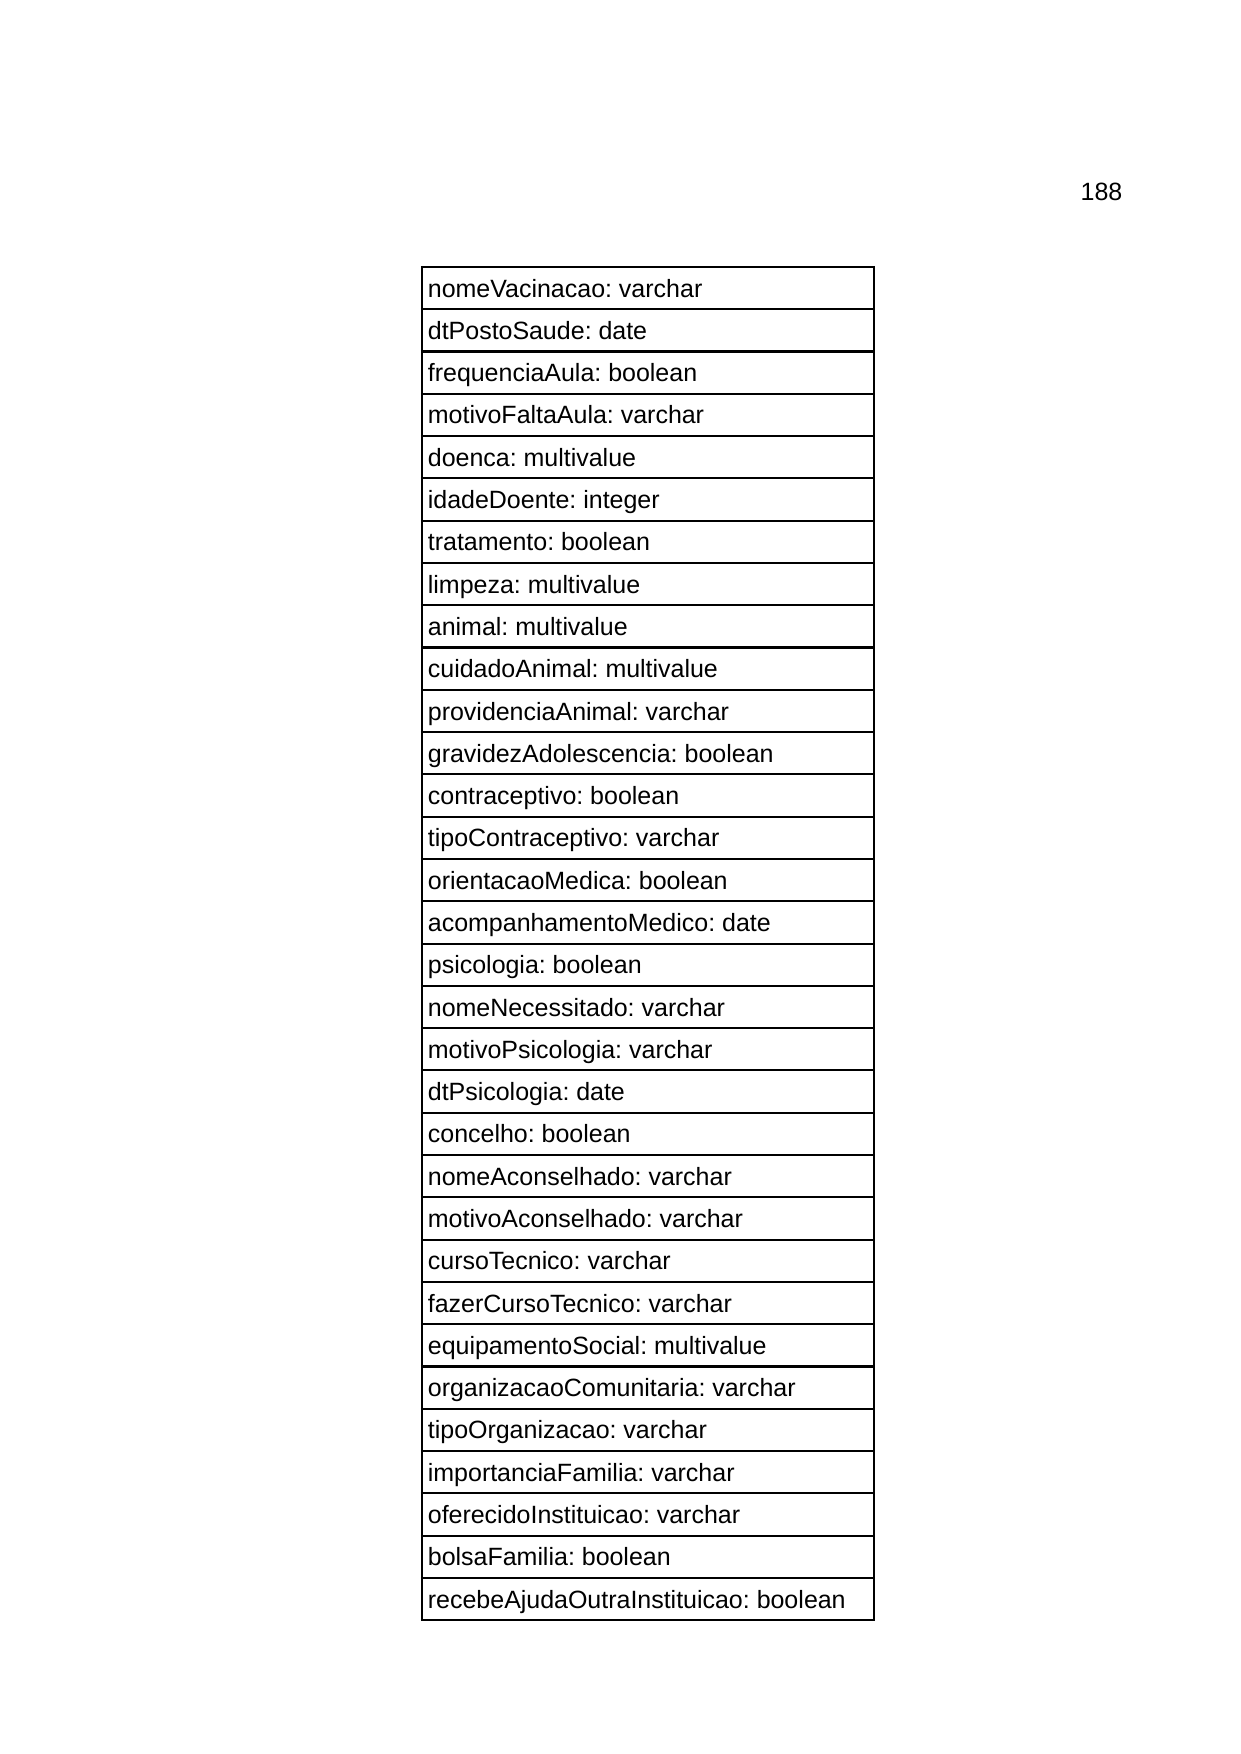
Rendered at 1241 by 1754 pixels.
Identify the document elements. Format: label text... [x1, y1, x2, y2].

table_cell nomeVacinacao: varchar [423, 268, 873, 308]
table_cell acompanhamentoMedico: date [423, 902, 873, 942]
table_cell organizacaoComunitaria: varchar [423, 1368, 873, 1408]
table_cell tipoContraceptivo: varchar [423, 818, 873, 858]
table_cell orientacaoMedica: boolean [423, 860, 873, 900]
table_cell motivoPsicologia: varchar [423, 1029, 873, 1069]
table_cell dtPsicologia: date [423, 1071, 873, 1112]
table_cell oferecidoInstituicao: varchar [423, 1494, 873, 1534]
table_cell idadeDoente: integer [423, 479, 873, 519]
table_cell bolsaFamilia: boolean [423, 1537, 873, 1577]
table_cell motivoAconselhado: varchar [423, 1198, 873, 1238]
table_cell fazerCursoTecnico: varchar [423, 1283, 873, 1323]
table_cell frequenciaAula: boolean [423, 353, 873, 393]
table_cell concelho: boolean [423, 1114, 873, 1154]
table_cell limpeza: multivalue [423, 564, 873, 604]
table_cell cuidadoAnimal: multivalue [423, 649, 873, 689]
table_cell psicologia: boolean [423, 945, 873, 985]
table_cell providenciaAnimal: varchar [423, 691, 873, 731]
table_cell tratamento: boolean [423, 522, 873, 562]
table_cell animal: multivalue [423, 606, 873, 646]
table_cell recebeAjudaOutraInstituicao: boolean [423, 1579, 873, 1619]
table_cell dtPostoSaude: date [423, 310, 873, 350]
table_cell contraceptivo: boolean [423, 775, 873, 816]
table_cell nomeNecessitado: varchar [423, 987, 873, 1027]
table_cell nomeAconselhado: varchar [423, 1156, 873, 1196]
table_cell cursoTecnico: varchar [423, 1241, 873, 1281]
table_cell gravidezAdolescencia: boolean [423, 733, 873, 773]
table_cell motivoFaltaAula: varchar [423, 395, 873, 435]
table_cell importanciaFamilia: varchar [423, 1452, 873, 1492]
table_cell tipoOrganizacao: varchar [423, 1410, 873, 1450]
table_cell doenca: multivalue [423, 437, 873, 477]
table_cell equipamentoSocial: multivalue [423, 1325, 873, 1365]
